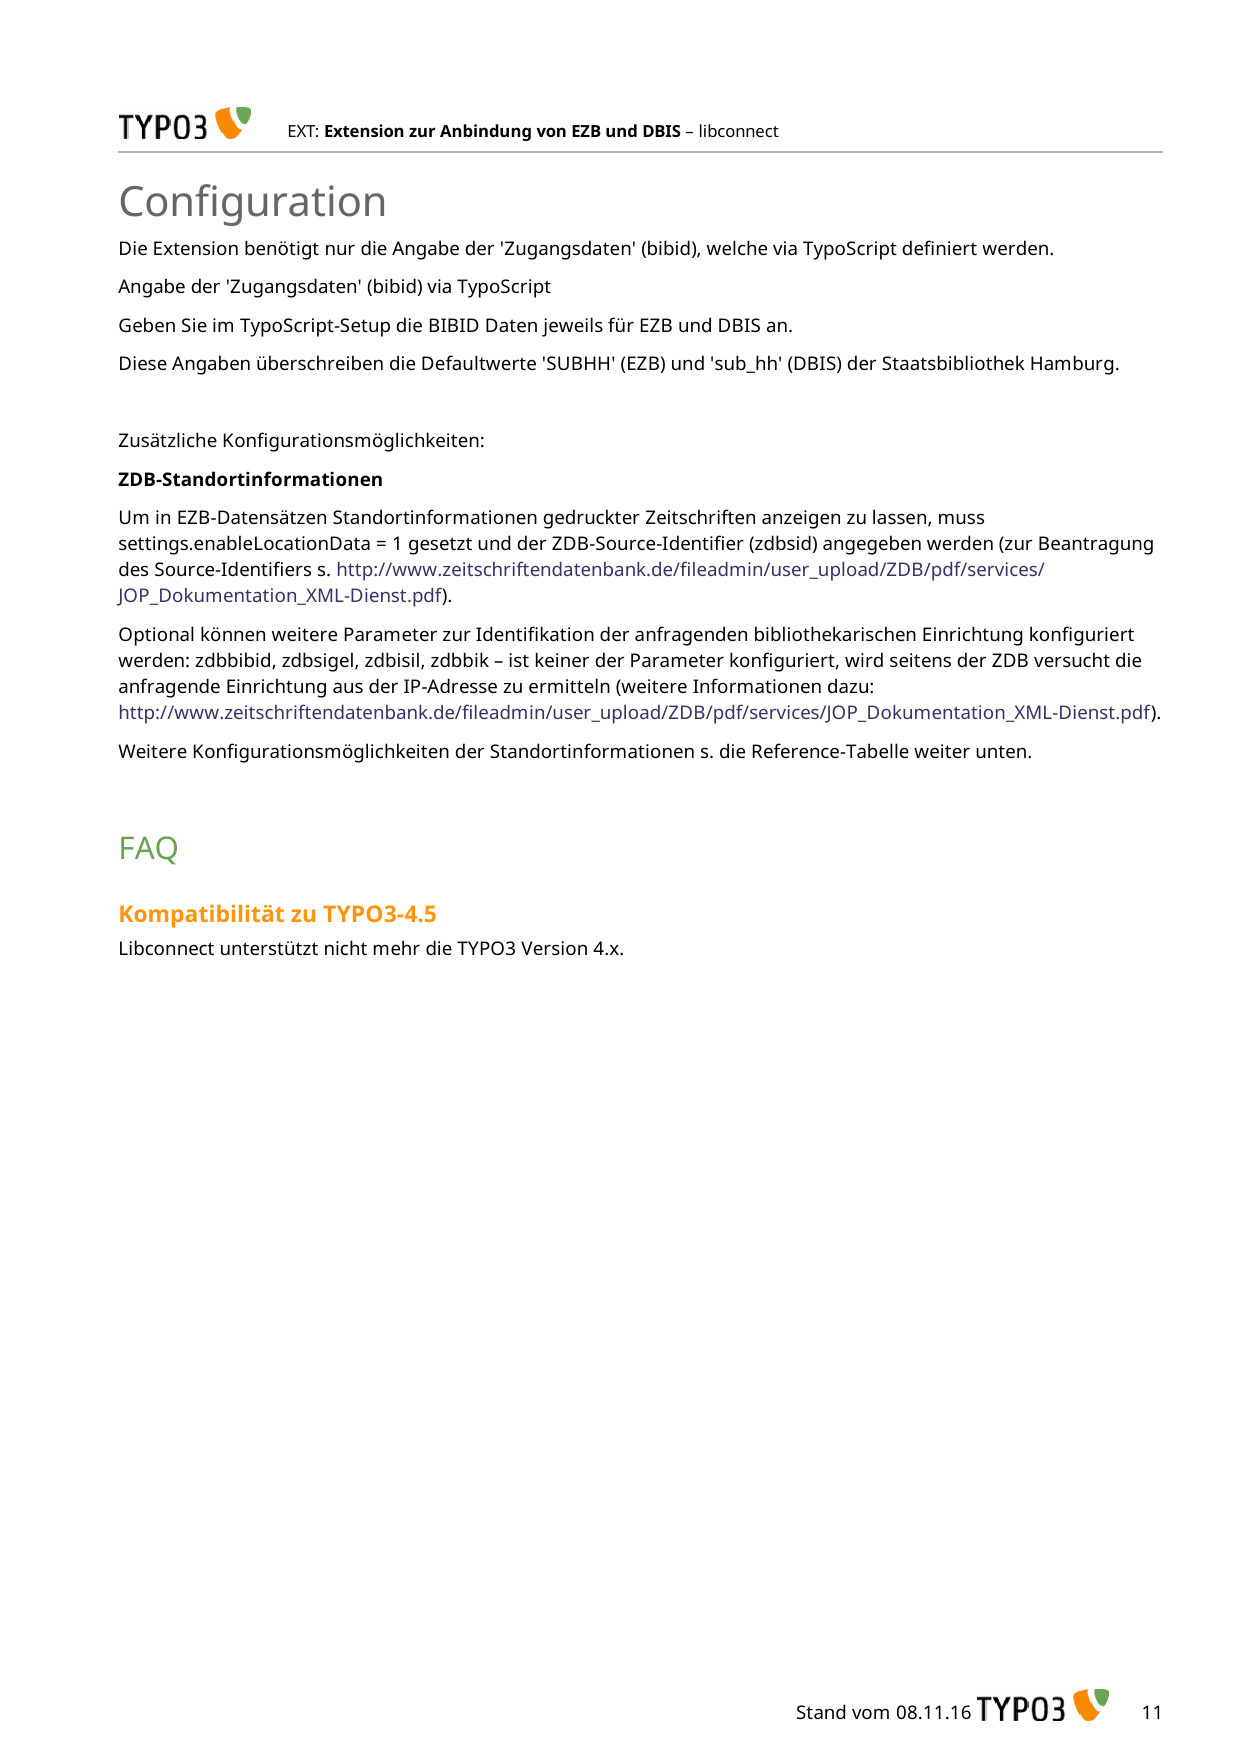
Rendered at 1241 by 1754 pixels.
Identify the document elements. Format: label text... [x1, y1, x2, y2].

subtitle Libconnect unterstützt nicht mehr die TYPO3 Version 4.x. [118, 935, 1163, 961]
subtitle Optional können weitere Parameter zur Identifikation der anfragenden bibliothekarischen Einrichtung konfiguriert werden: zdbbibid, zdbsigel, zdbisil, zdbbik – ist keiner der Parameter konfiguriert, wird seitens der ZDB versucht die anfragende Einrichtung aus der IP-Adresse zu ermitteln (weitere Informationen dazu: http://www.zeitschriftendatenbank.de/fileadmin/user_upload/ZDB/pdf/services/JOP_Dokumentation_XML-Dienst.pdf). [118, 621, 1163, 725]
subtitle Geben Sie im TypoScript-Setup die BIBID Daten jeweils für EZB und DBIS an. [118, 311, 1163, 337]
subtitle ZDB-Standortinformationen [118, 466, 1163, 492]
subtitle Weitere Konfigurationsmöglichkeiten der Standortinformationen s. die Reference-Tabelle weiter unten. [118, 737, 1163, 763]
subtitle Kompatibilität zu TYPO3-4.5 [118, 898, 1163, 929]
subtitle Angabe der 'Zugangsdaten' (bibid) via TypoScript [118, 273, 1163, 299]
subtitle Um in EZB-Datensätzen Standortinformationen gedruckter Zeitschriften anzeigen zu lassen, muss settings.enableLocationData = 1 gesetzt und der ZDB-Source-Identifier (zdbsid) angegeben werden (zur Beantragung des Source-Identifiers s. http://www.zeitschriftendatenbank.de/fileadmin/user_upload/ZDB/pdf/services/JOP_Dokumentation_XML-Dienst.pdf). [118, 504, 1163, 608]
picture [976, 1688, 1112, 1721]
picture [118, 106, 254, 139]
subtitle Zusätzliche Konfigurationsmöglichkeiten: [118, 427, 1163, 453]
subtitle FAQ [118, 826, 1163, 868]
subtitle Configuration [118, 172, 1163, 228]
subtitle Die Extension benötigt nur die Angabe der 'Zugangsdaten' (bibid), welche via TypoScript definiert werden. [118, 234, 1163, 260]
subtitle Diese Angaben überschreiben die Defaultwerte 'SUBHH' (EZB) und 'sub_hh' (DBIS) der Staatsbibliothek Hamburg. [118, 350, 1163, 376]
